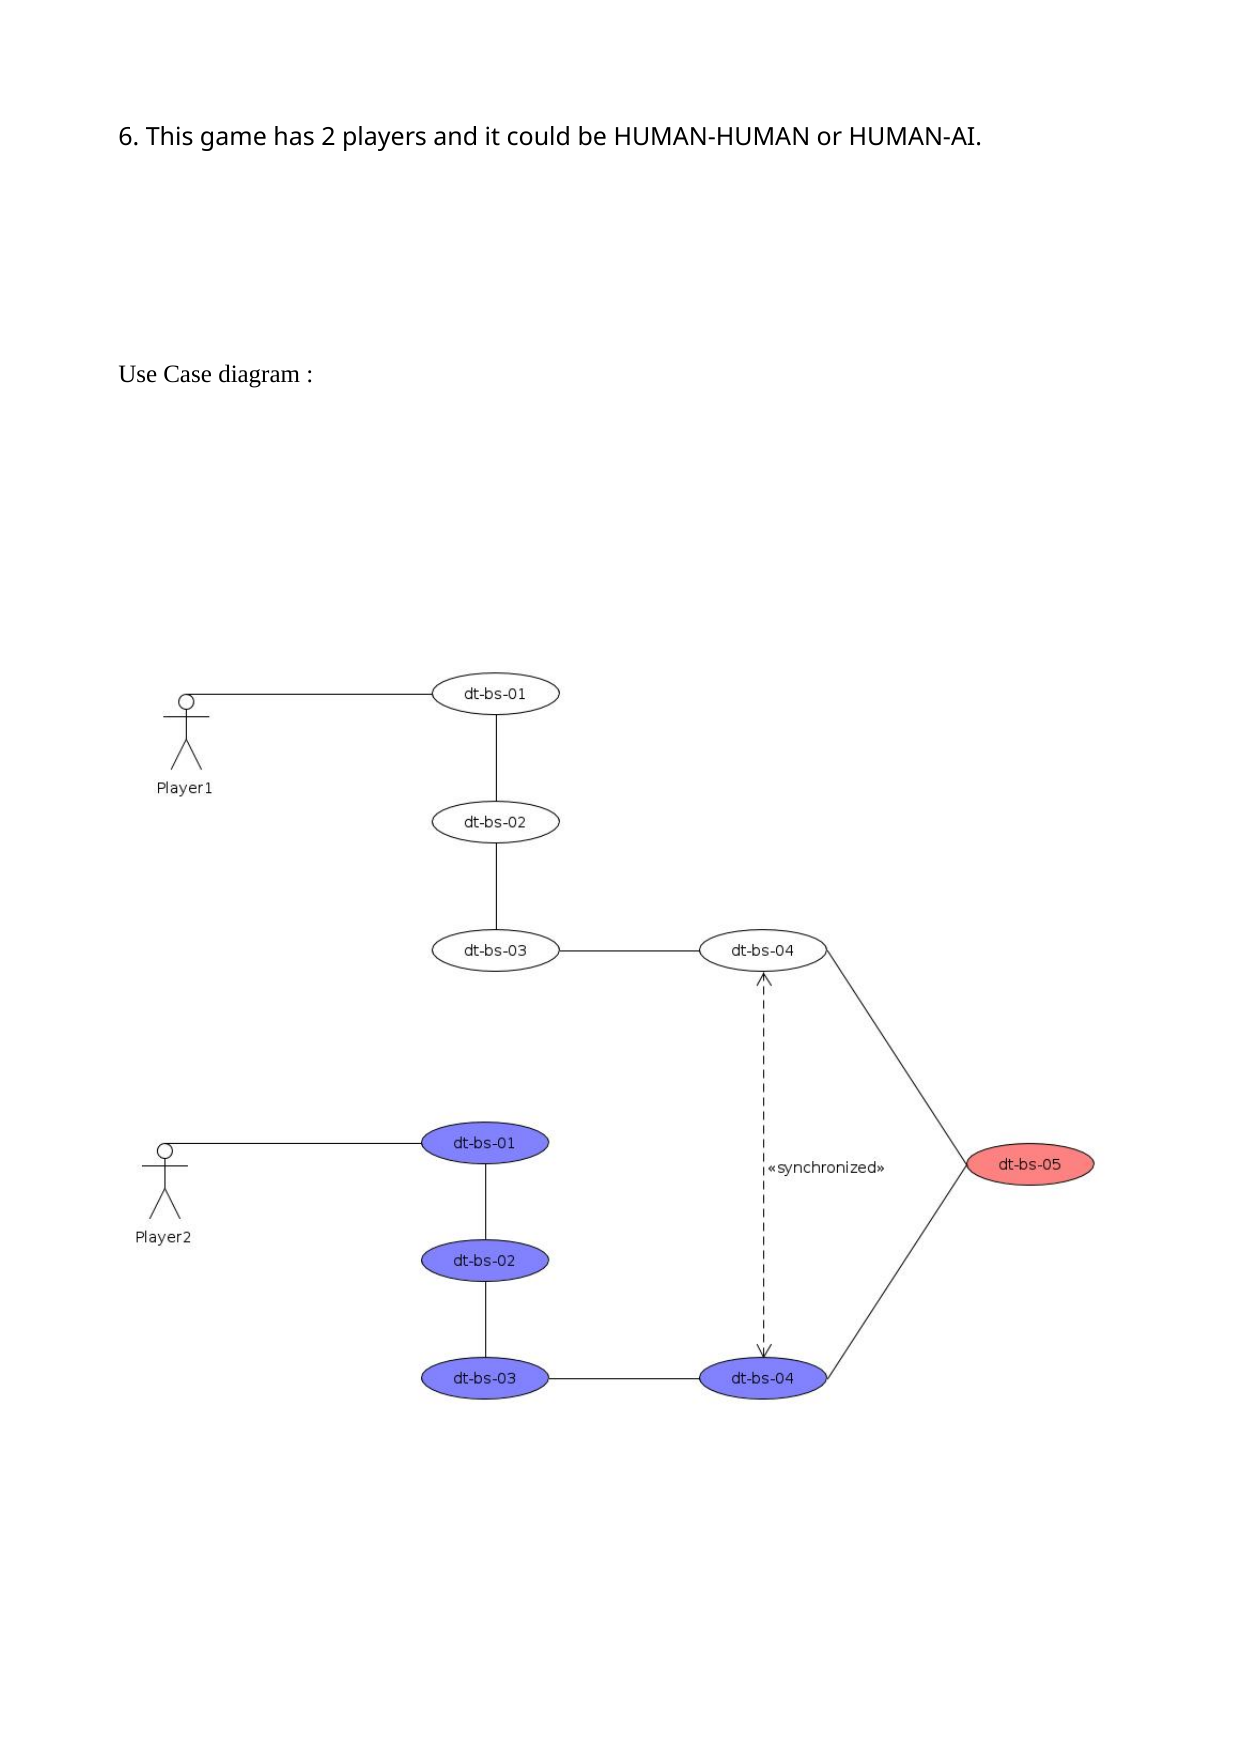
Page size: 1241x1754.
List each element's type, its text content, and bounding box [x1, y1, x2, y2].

picture [111, 651, 1115, 1421]
text Use Case diagram : [118, 359, 1122, 387]
text 6. This game has 2 players and it could be HUMAN-HUMAN or HUMAN-AI. [118, 118, 1122, 152]
